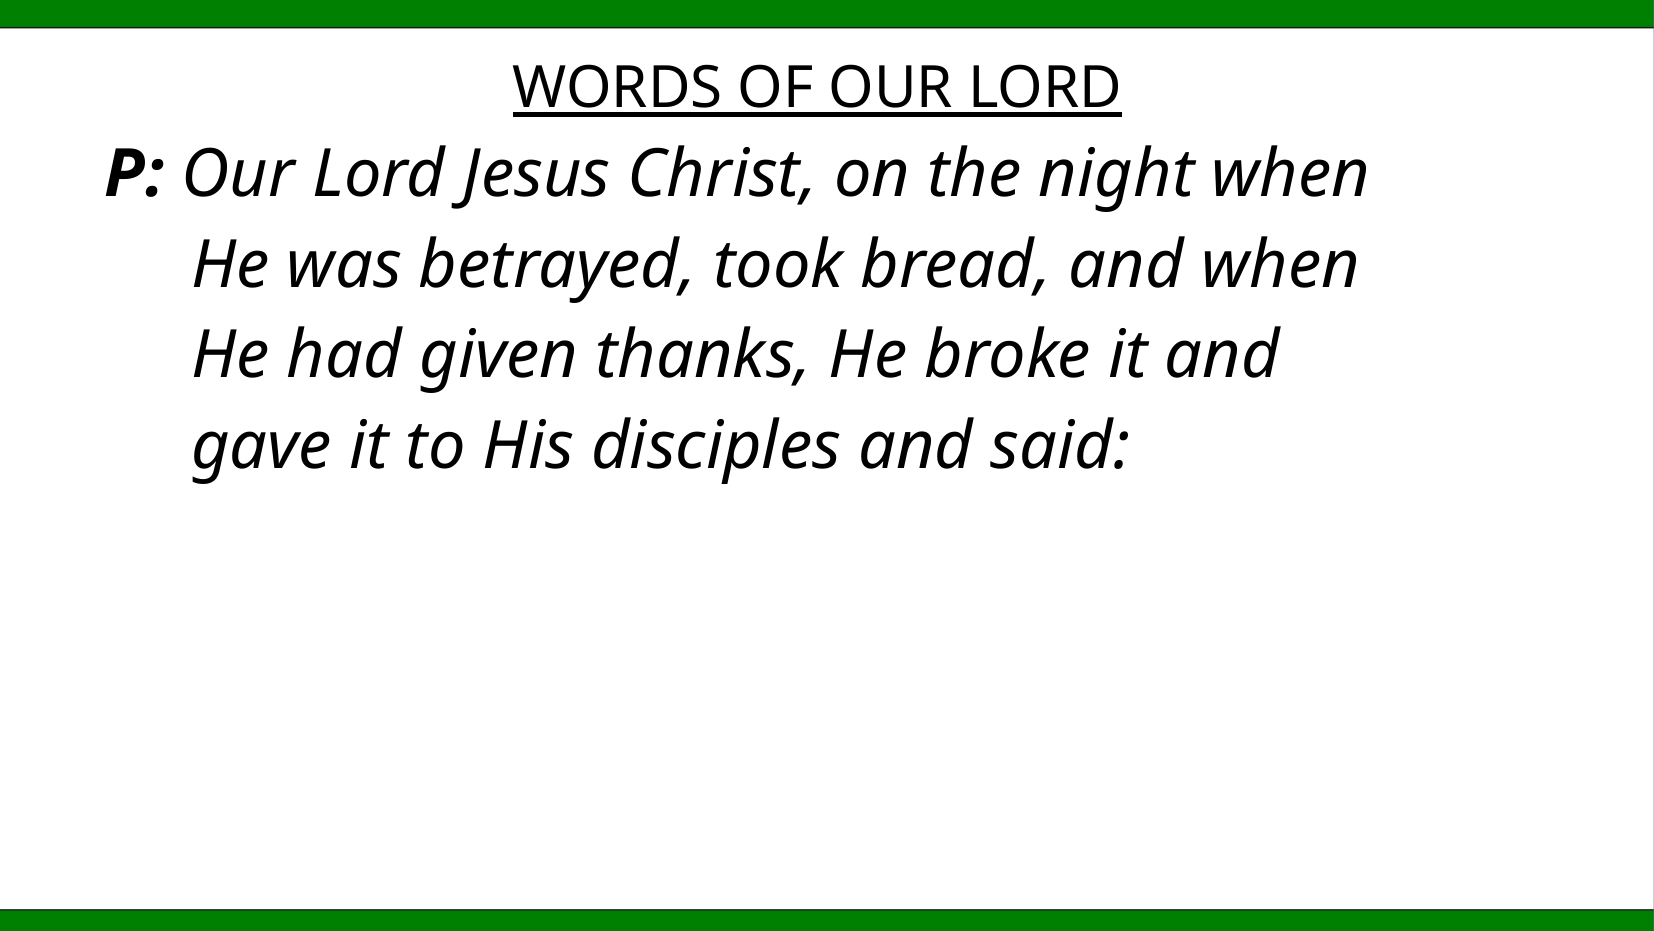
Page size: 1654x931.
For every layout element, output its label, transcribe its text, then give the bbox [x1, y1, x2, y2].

picture [0, 0, 1654, 931]
text_box WORDS OF OUR LORD P: Our Lord Jesus Christ, on the night when He was betrayed, took bread, and when He had given thanks, He broke it and gave it to His disciples and said: [90, 38, 1546, 486]
